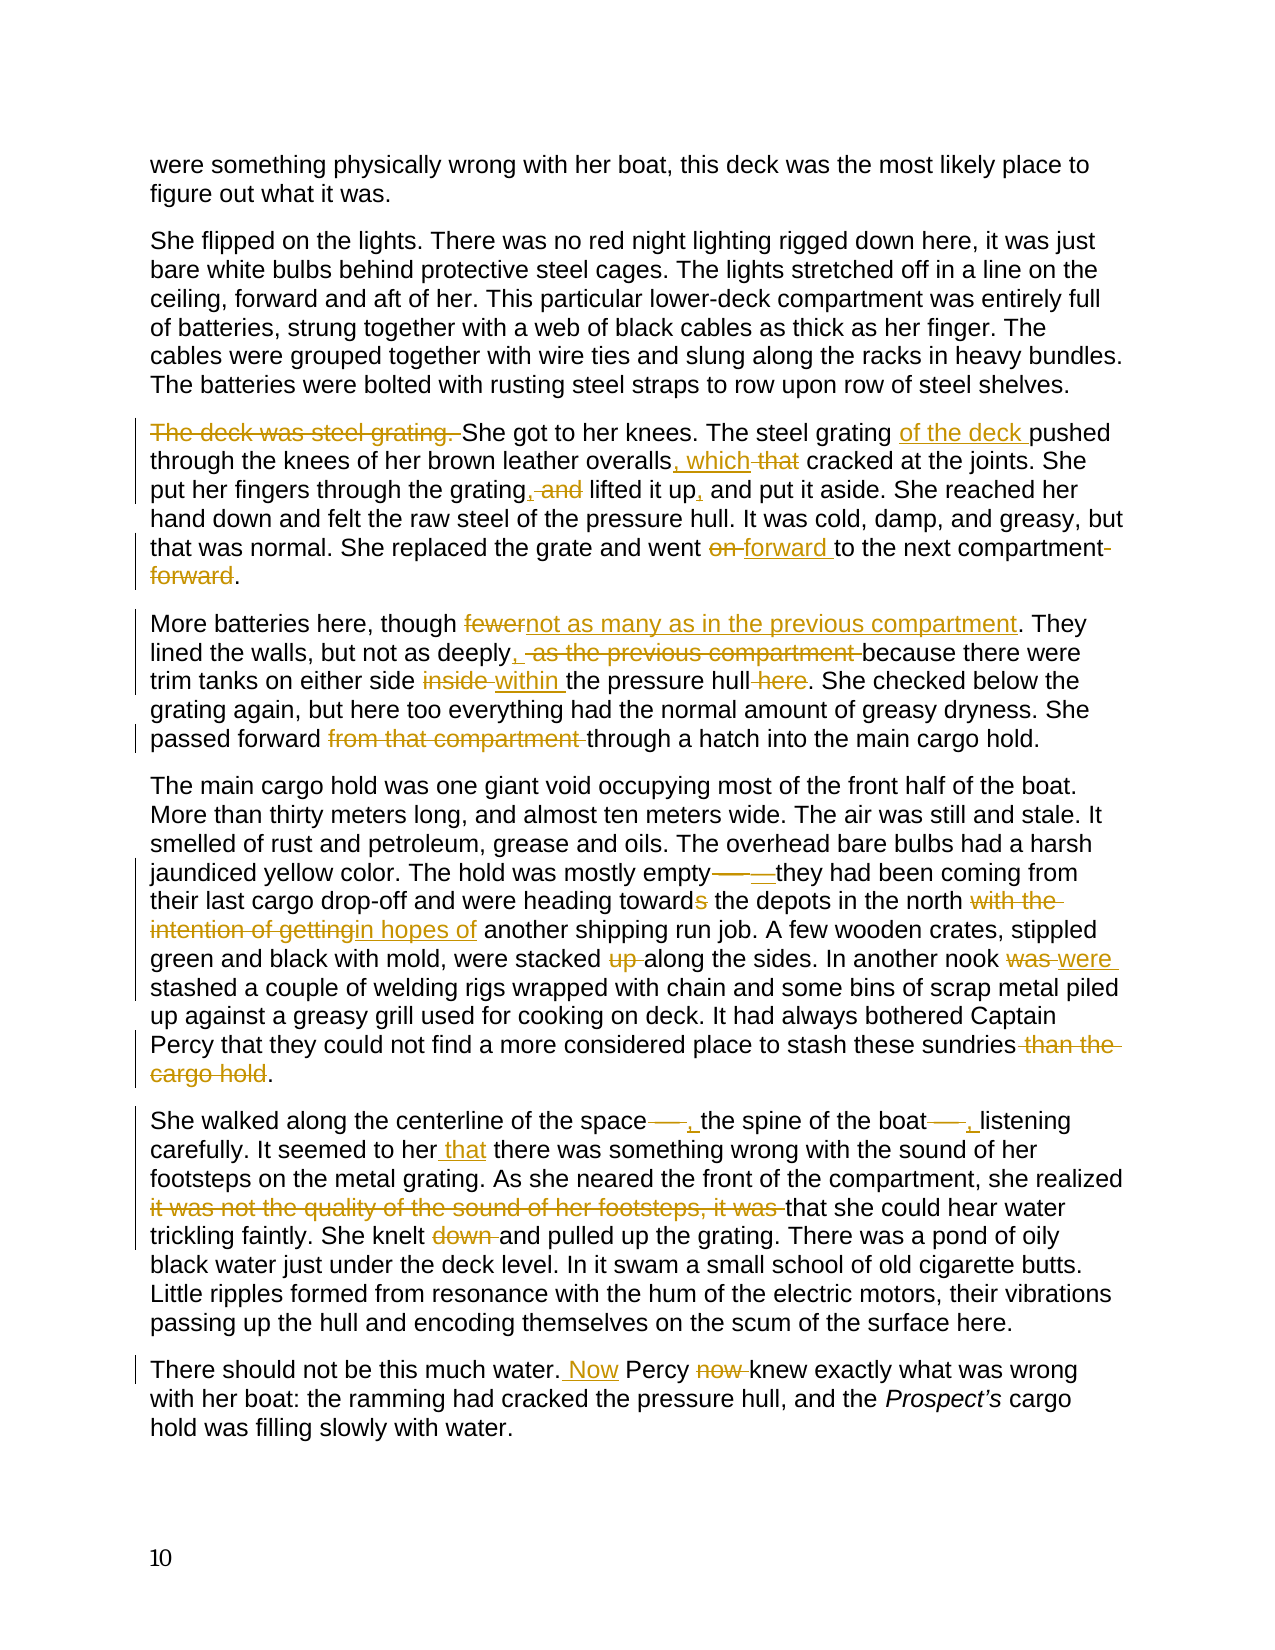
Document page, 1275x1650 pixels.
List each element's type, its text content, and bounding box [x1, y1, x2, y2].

text More batteries here, though not as many as in the previous compartment. They lined the walls, but not as deeply, because there were trim tanks on either side within the pressure hull. She checked below the grating again, but here too everything had the normal amount of greasy dryness. She passed forward through a hatch into the main cargo hold. [150, 609, 1125, 752]
text There should not be this much water. Now Percy knew exactly what was wrong with her boat: the ramming had cracked the pressure hull, and the Prospect’s cargo hold was filling slowly with water. [150, 1355, 1125, 1441]
text She walked along the centerline of the space, the spine of the boat, listening carefully. It seemed to her that there was something wrong with the sound of her footsteps on the metal grating. As she neared the front of the compartment, she realized that she could hear water trickling faintly. She knelt and pulled up the grating. There was a pond of oily black water just under the deck level. In it swam a small school of old cigarette butts. Little ripples formed from resonance with the hum of the electric motors, their vibrations passing up the hull and encoding themselves on the scum of the surface here. [150, 1106, 1125, 1336]
text were something physically wrong with her boat, this deck was the most likely place to figure out what it was. [150, 150, 1125, 207]
text She flipped on the lights. There was no red night lighting rigged down here, it was just bare white bulbs behind protective steel cages. The lights stretched off in a line on the ceiling, forward and aft of her. This particular lower-deck compartment was entirely full of batteries, strung together with a web of black cables as thick as her finger. The cables were grouped together with wire ties and slung along the racks in heavy bundles. The batteries were bolted with rusting steel straps to row upon row of steel shelves. [150, 226, 1125, 399]
text She got to her knees. The steel grating of the deck pushed through the knees of her brown leather overalls, which cracked at the joints. She put her fingers through the grating, lifted it up, and put it aside. She reached her hand down and felt the raw steel of the pressure hull. It was cold, damp, and greasy, but that was normal. She replaced the grate and went forward to the next compartment. [150, 417, 1125, 590]
text The main cargo hold was one giant void occupying most of the front half of the boat. More than thirty meters long, and almost ten meters wide. The air was still and stale. It smelled of rust and petroleum, grease and oils. The overhead bare bulbs had a harsh jaundiced yellow color. The hold was mostly empty—they had been coming from their last cargo drop-off and were heading toward the depots in the north in hopes of another shipping run job. A few wooden crates, stippled green and black with mold, were stacked along the sides. In another nook were stashed a couple of welding rigs wrapped with chain and some bins of scrap metal piled up against a greasy grill used for cooking on deck. It had always bothered Captain Percy that they could not find a more considered place to stash these sundries. [150, 771, 1125, 1087]
